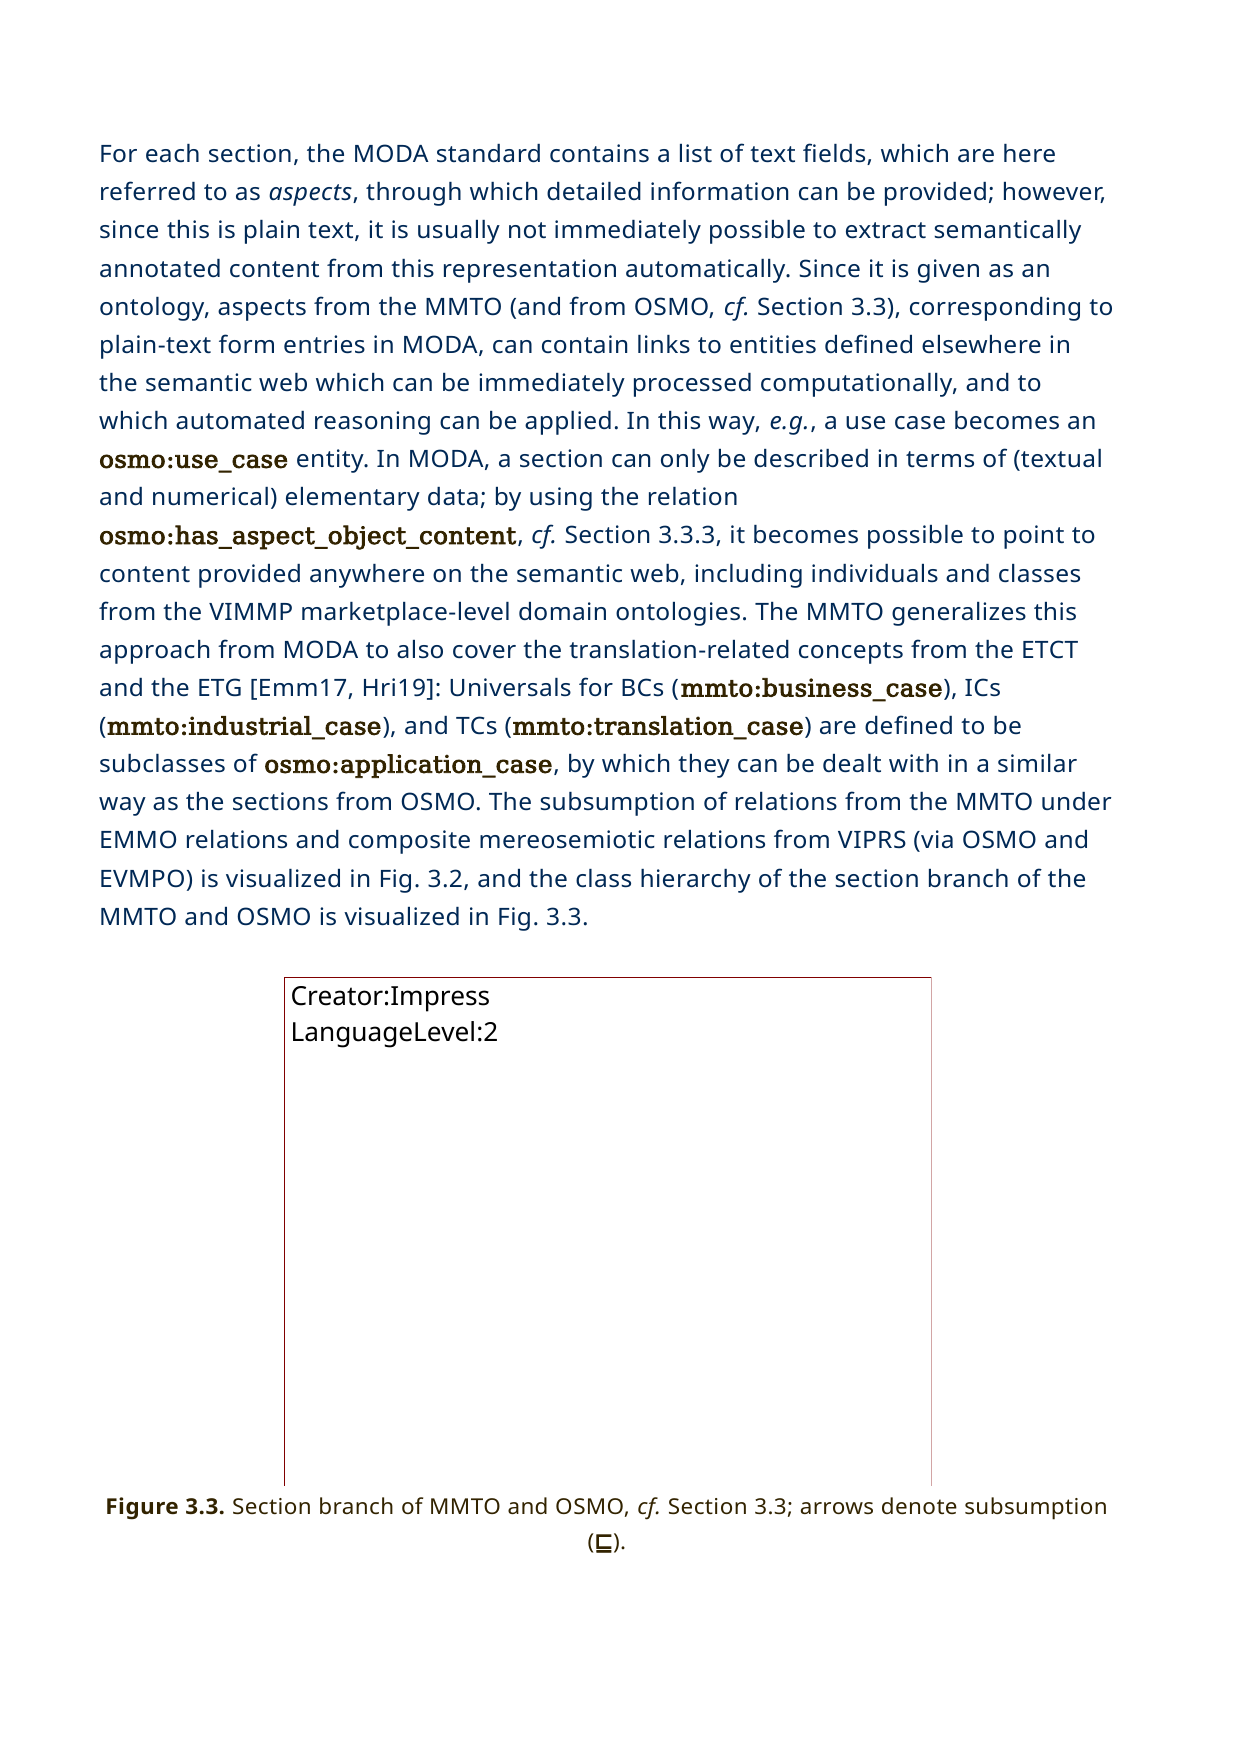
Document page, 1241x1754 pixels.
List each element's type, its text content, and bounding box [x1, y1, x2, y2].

text Figure 3.3. Section branch of MMTO and OSMO, cf. Section 3.3; arrows denote subsumption (⊑). [99, 1491, 1114, 1556]
text For each section, the MODA standard contains a list of text fields, which are here referred to as aspects, through which detailed information can be provided; however, since this is plain text, it is usually not immediately possible to extract semantically annotated content from this representation automatically. Since it is given as an ontology, aspects from the MMTO (and from OSMO, cf. Section 3.3), corresponding to plain-text form entries in MODA, can contain links to entities defined elsewhere in the semantic web which can be immediately processed computationally, and to which automated reasoning can be applied. In this way, e.g., a use case becomes an osmo:use_case entity. In MODA, a section can only be described in terms of (textual and numerical) elementary data; by using the relation osmo:has_aspect_object_content, cf. Section 3.3.3, it becomes possible to point to content provided anywhere on the semantic web, including individuals and classes from the VIMMP marketplace-level domain ontologies. The MMTO generalizes this approach from MODA to also cover the translation-related concepts from the ETCT and the ETG [Emm17, Hri19]: Universals for BCs (mmto:business_case), ICs (mmto:industrial_case), and TCs (mmto:translation_case) are defined to be subclasses of osmo:application_case, by which they can be dealt with in a similar way as the sections from OSMO. The subsumption of relations from the MMTO under EMMO relations and composite mereosemiotic relations from VIPRS (via OSMO and EVMPO) is visualized in Fig. 3.2, and the class hierarchy of the section branch of the MMTO and OSMO is visualized in Fig. 3.3. [99, 137, 1114, 932]
